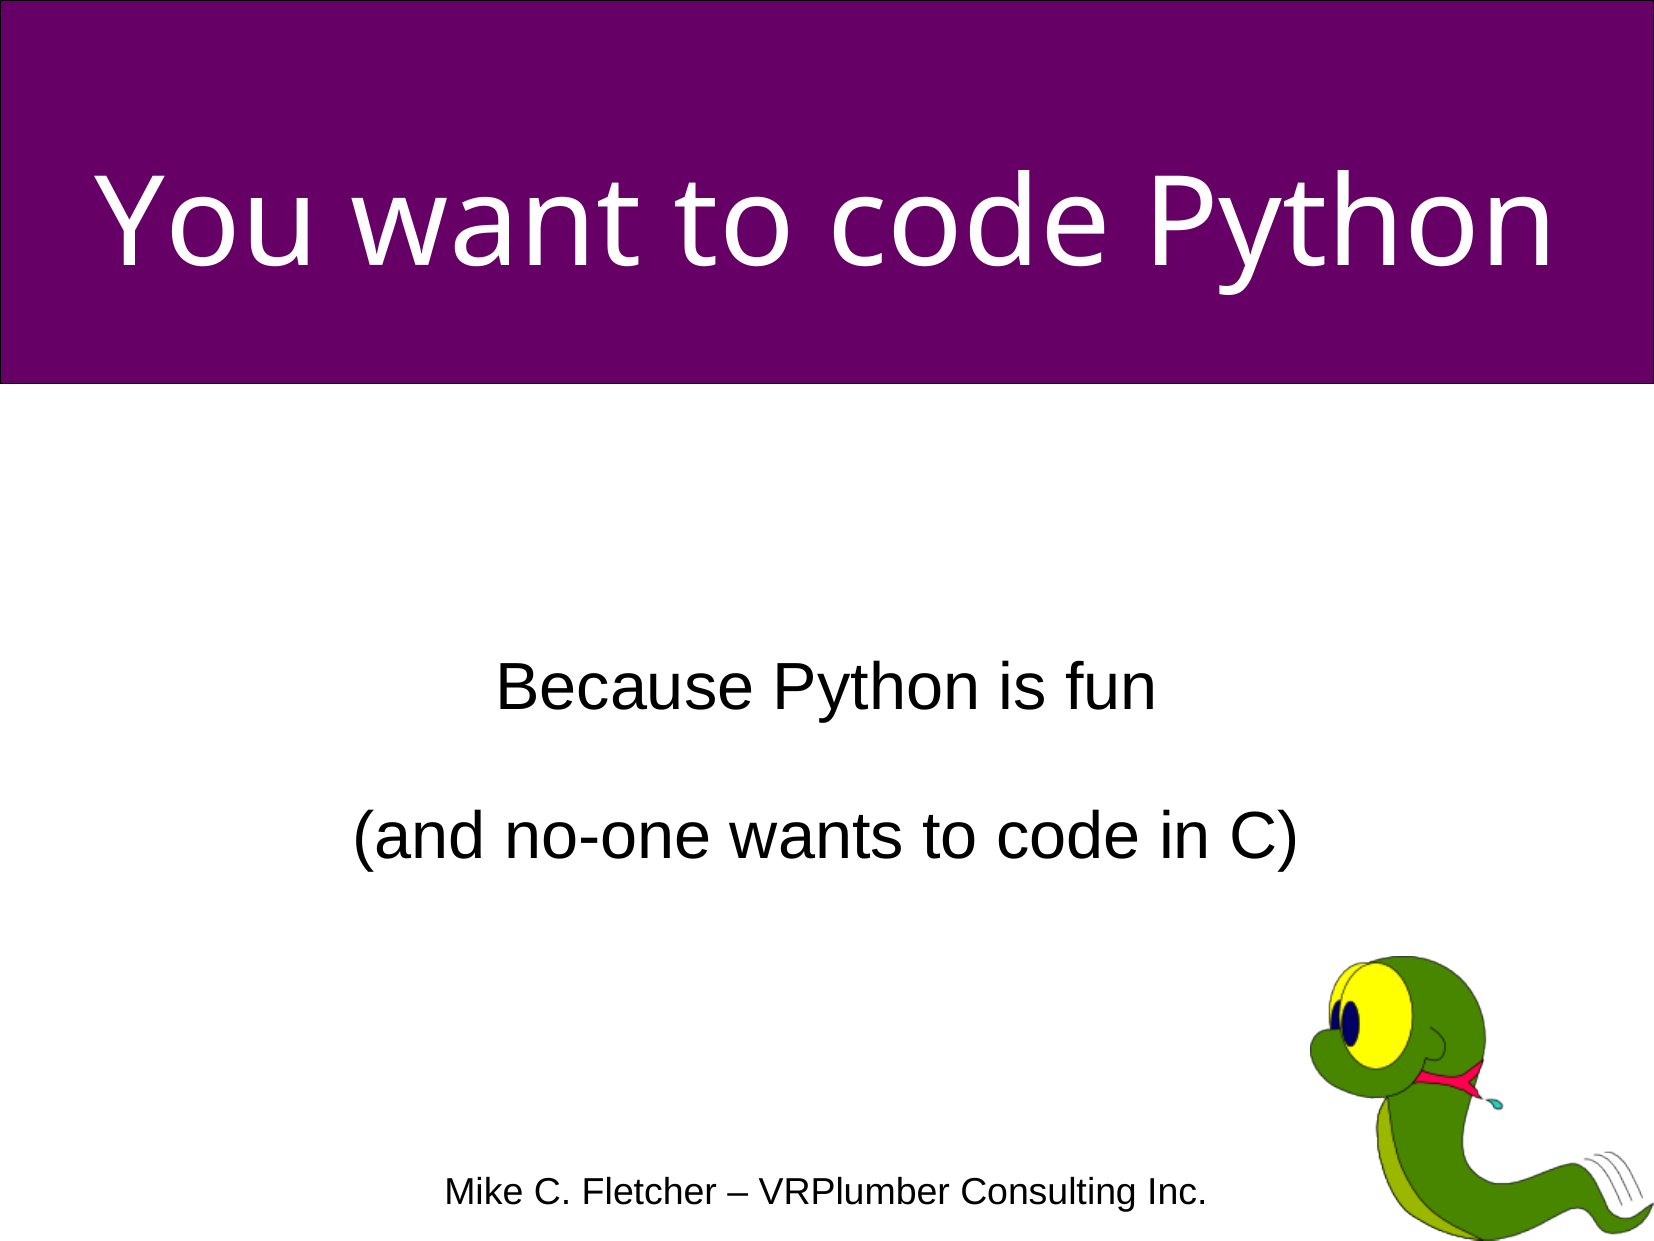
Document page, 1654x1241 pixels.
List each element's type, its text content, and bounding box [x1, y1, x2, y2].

picture [1310, 956, 1654, 1241]
title You want to code Python [82, 56, 1571, 377]
subtitle Because Python is fun (and no-one wants to code in C) [82, 420, 1571, 1102]
